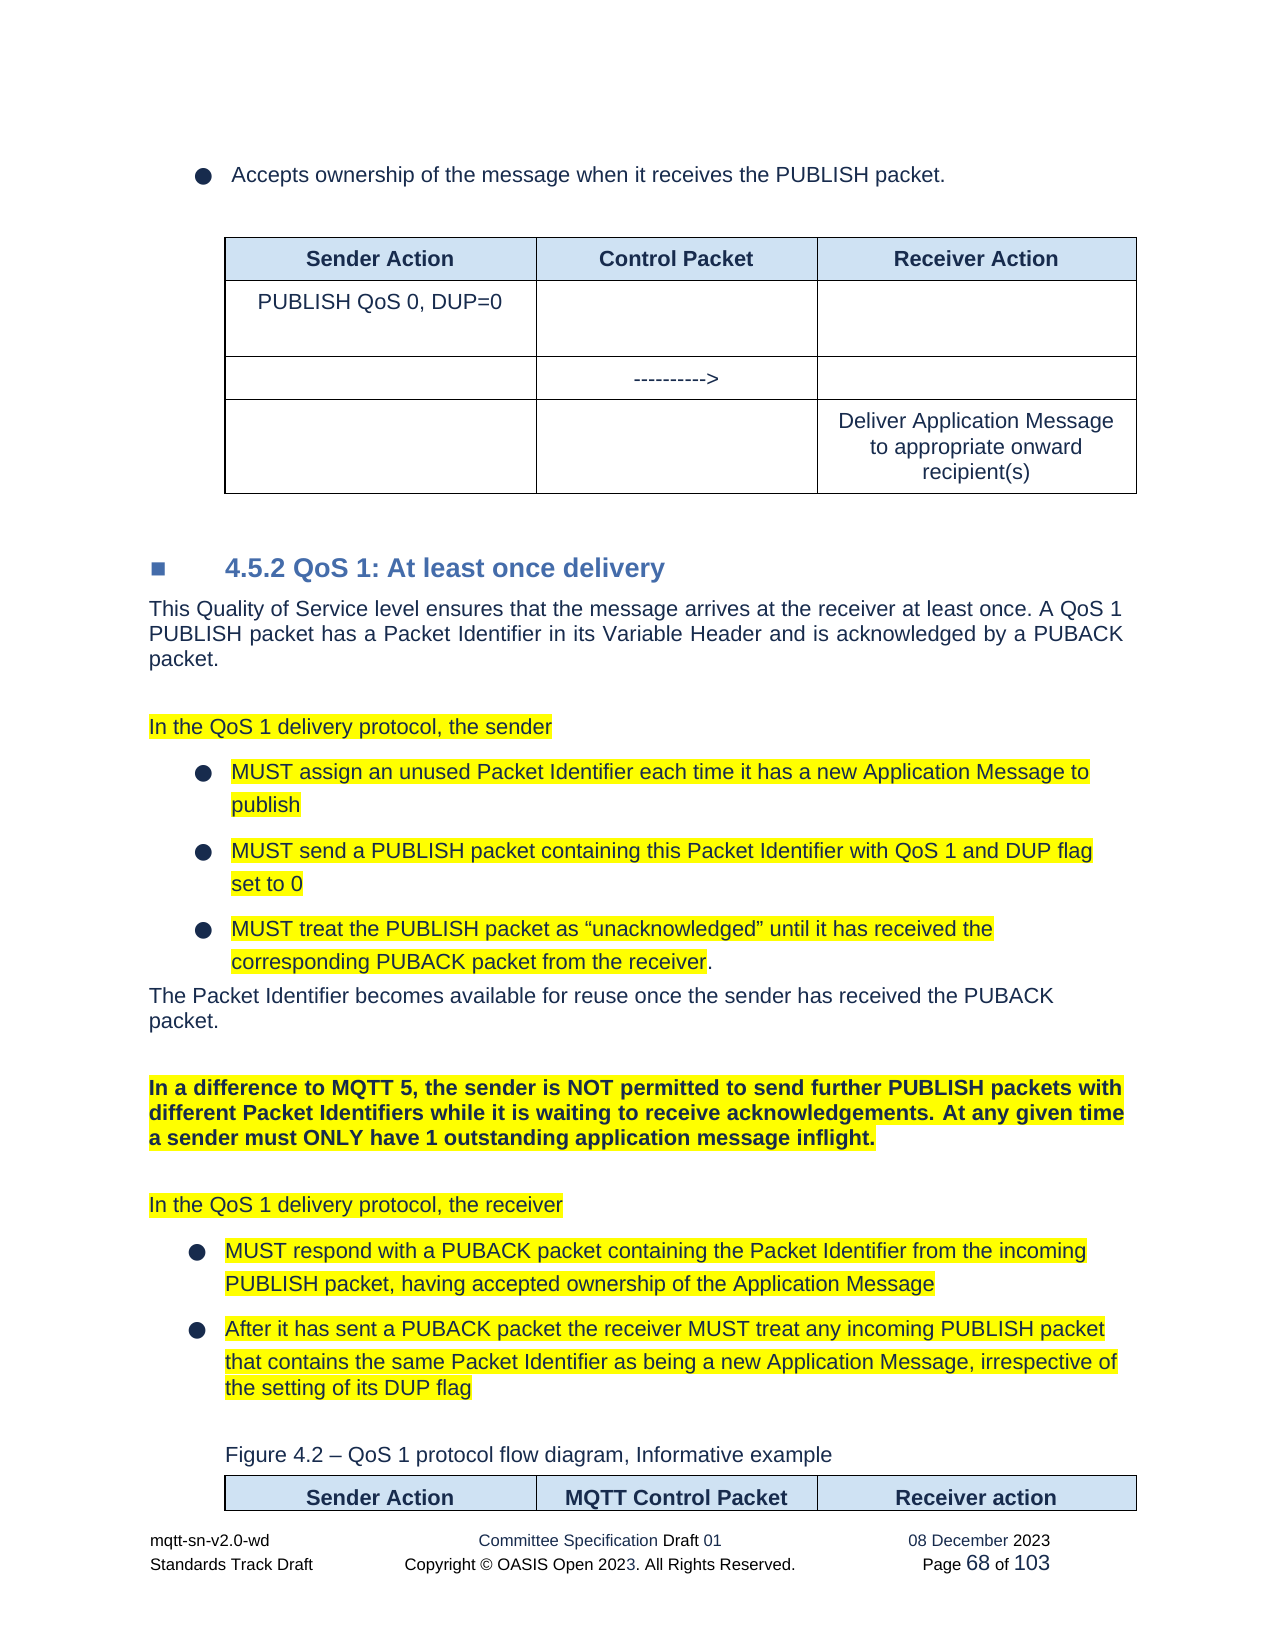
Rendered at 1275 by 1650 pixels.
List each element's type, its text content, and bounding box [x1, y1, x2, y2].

list MUST treat the PUBLISH packet as “unacknowledged” until it has received the corresponding PUBACK packet from the receiver. [194, 904, 1124, 974]
table_cell [818, 357, 1136, 399]
list Accepts ownership of the message when it receives the PUBLISH packet. [194, 150, 1124, 195]
table_cell Deliver Application Message to appropriate onward recipient(s) [818, 400, 1136, 492]
list After it has sent a PUBACK packet the receiver MUST treat any incoming PUBLISH packet that contains the same Packet Identifier as being a new Application Message, irrespective of the setting of its DUP flag [187, 1304, 1124, 1400]
text The Packet Identifier becomes available for reuse once the sender has received the PUBACK packet. [148, 983, 1124, 1033]
table_cell [537, 400, 817, 492]
list MUST respond with a PUBACK packet containing the Packet Identifier from the incoming PUBLISH packet, having accepted ownership of the Application Message [187, 1226, 1124, 1296]
subtitle 4.5.2 QoS 1: At least once delivery [150, 552, 1124, 583]
table_header Sender Action [226, 1476, 536, 1510]
table_header Sender Action [226, 238, 536, 280]
table_cell PUBLISH QoS 0, DUP=0 [226, 281, 536, 356]
text In a difference to MQTT 5, the sender is NOT permitted to send further PUBLISH packets with different Packet Identifiers while it is waiting to receive acknowledgements. At any given time a sender must ONLY have 1 outstanding application message inflight. [148, 1075, 1124, 1151]
list MUST send a PUBLISH packet containing this Packet Identifier with QoS 1 and DUP flag set to 0 [194, 826, 1124, 896]
table_cell [818, 281, 1136, 356]
list MUST assign an unused Packet Identifier each time it has a new Application Message to publish [194, 747, 1124, 817]
table_header Control Packet [537, 238, 817, 280]
table_cell [226, 357, 536, 399]
text In the QoS 1 delivery protocol, the receiver [148, 1192, 1124, 1218]
table_header Receiver Action [818, 238, 1136, 280]
table_header Receiver action [818, 1476, 1136, 1510]
table_cell [226, 400, 536, 492]
text Figure 4.2 – QoS 1 protocol flow diagram, Informative example [225, 1442, 1124, 1467]
table_cell ----------> [537, 357, 817, 399]
text In the QoS 1 delivery protocol, the sender [148, 714, 1124, 739]
table_header MQTT Control Packet [537, 1476, 817, 1510]
text This Quality of Service level ensures that the message arrives at the receiver at least once. A QoS 1 PUBLISH packet has a Packet Identifier in its Variable Header and is acknowledged by a PUBACK packet. [148, 596, 1124, 671]
table_cell [537, 281, 817, 356]
